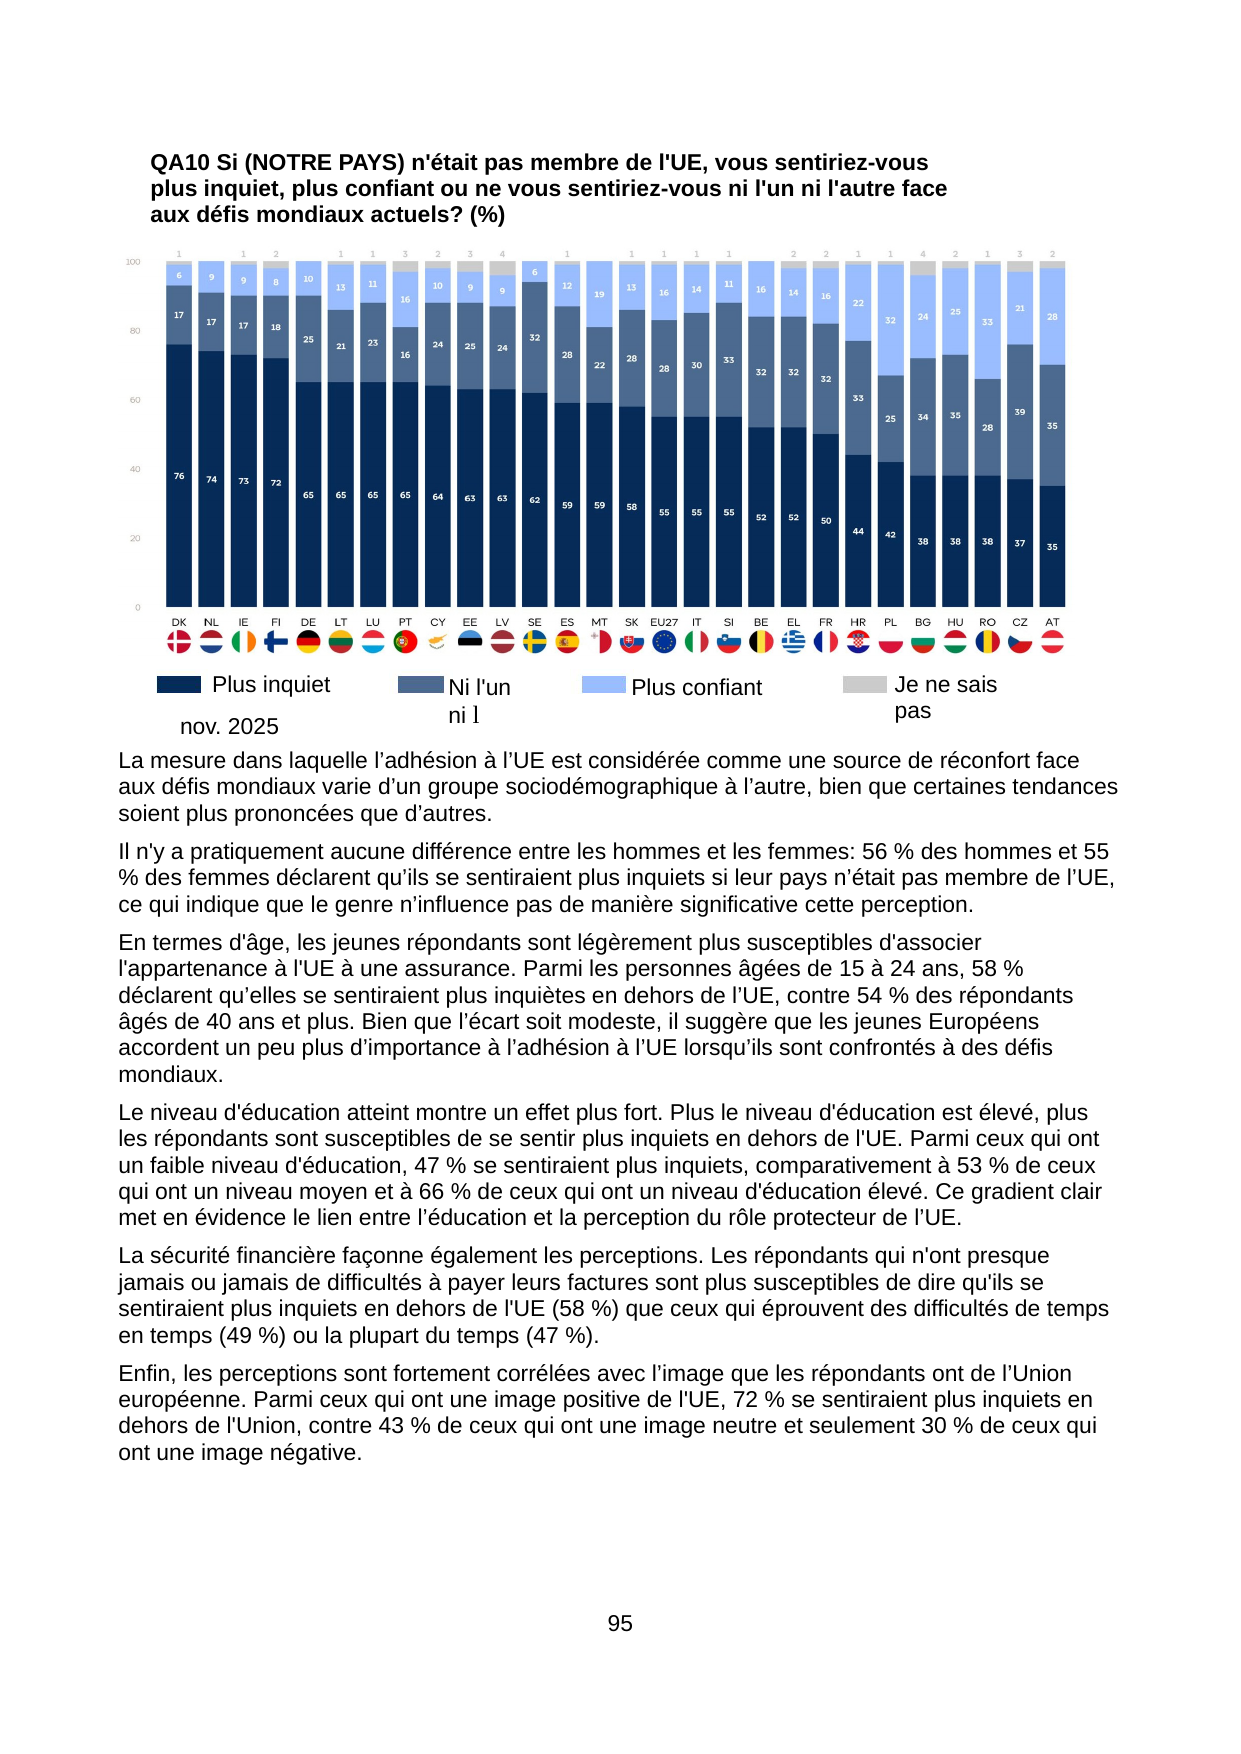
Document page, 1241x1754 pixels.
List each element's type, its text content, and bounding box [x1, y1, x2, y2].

picture [149, 669, 891, 694]
text La mesure dans laquelle l’adhésion à l’UE est considérée comme une source de réconfort face aux défis mondiaux varie d’un groupe sociodémographique à l’autre, bien que certaines tendances soient plus prononcées que d’autres. [118, 118, 1122, 826]
text La sécurité financière façonne également les perceptions. Les répondants qui n'ont presque jamais ou jamais de difficultés à payer leurs factures sont plus susceptibles de dire qu'ils se sentiraient plus inquiets en dehors de l'UE (58 %) que ceux qui éprouvent des difficultés de temps en temps (49 %) ou la plupart du temps (47 %). [118, 1242, 1122, 1348]
picture [696, 684, 703, 694]
picture [635, 681, 643, 687]
picture [118, 242, 1075, 656]
text Il n'y a pratiquement aucune différence entre les hommes et les femmes: 56 % des hommes et 55 % des femmes déclarent qu’ils se sentiraient plus inquiets si leur pays n’était pas membre de l’UE, ce qui indique que le genre n’influence pas de manière significative cette perception. [118, 838, 1122, 917]
text En termes d'âge, les jeunes répondants sont légèrement plus susceptibles d'associer l'appartenance à l'UE à une assurance. Parmi les personnes âgées de 15 à 24 ans, 58 % déclarent qu’elles se sentiraient plus inquiètes en dehors de l’UE, contre 54 % des répondants âgés de 40 ans et plus. Bien que l’écart soit modeste, il suggère que les jeunes Européens accordent un peu plus d’importance à l’adhésion à l’UE lorsqu’ils sont confrontés à des défis mondiaux. [118, 929, 1122, 1087]
text Enfin, les perceptions sont fortement corrélées avec l’image que les répondants ont de l’Union européenne. Parmi ceux qui ont une image positive de l'UE, 72 % se sentiraient plus inquiets en dehors de l'Union, contre 43 % de ceux qui ont une image neutre et seulement 30 % de ceux qui ont une image négative. [118, 1360, 1122, 1465]
text Le niveau d'éducation atteint montre un effet plus fort. Plus le niveau d'éducation est élevé, plus les répondants sont susceptibles de se sentir plus inquiets en dehors de l'UE. Parmi ceux qui ont un faible niveau d'éducation, 47 % se sentiraient plus inquiets, comparativement à 53 % de ceux qui ont un niveau moyen et à 66 % de ceux qui ont un niveau d'éducation élevé. Ce gradient clair met en évidence le lien entre l’éducation et la perception du rôle protecteur de l’UE. [118, 1099, 1122, 1231]
picture [452, 683, 459, 694]
